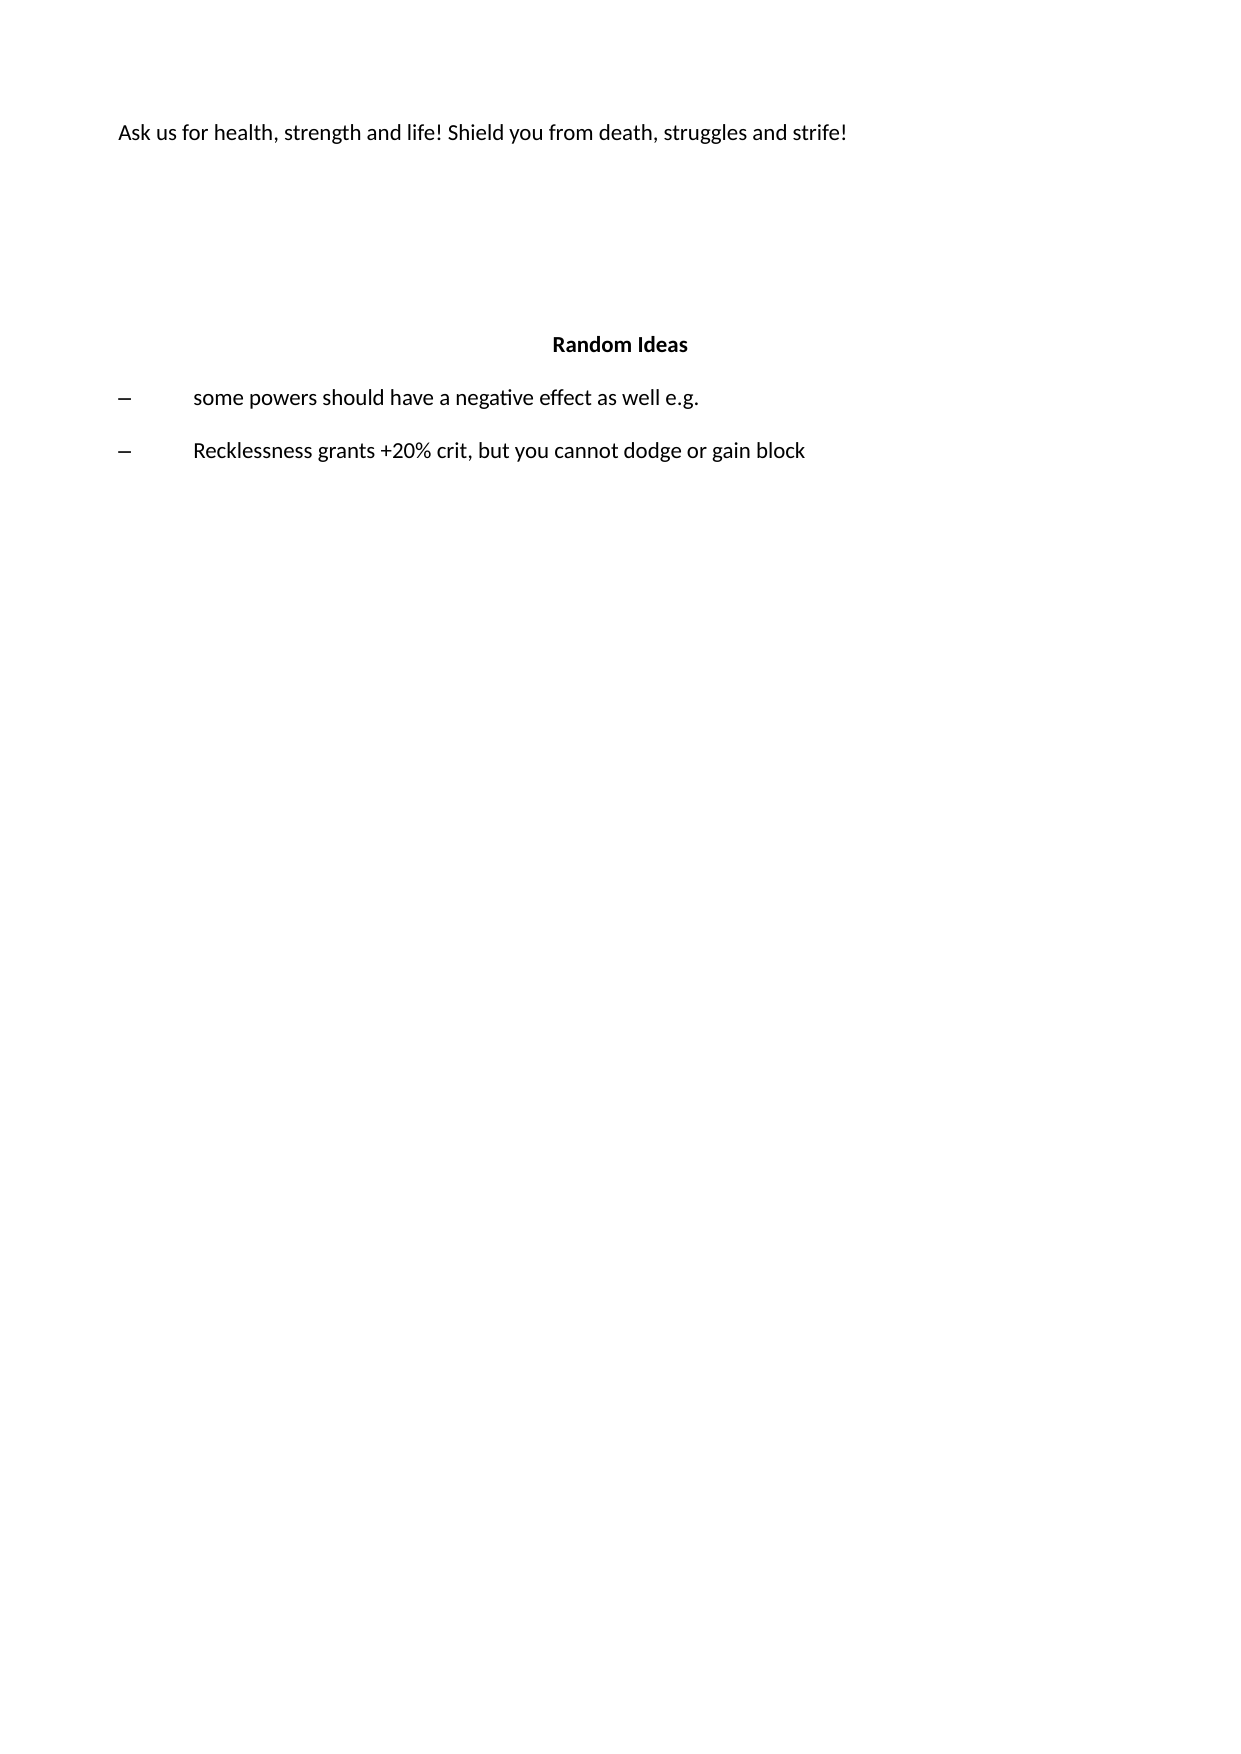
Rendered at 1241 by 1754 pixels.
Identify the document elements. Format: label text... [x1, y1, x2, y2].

list some powers should have a negative effect as well e.g. [118, 383, 1122, 411]
list Recklessness grants +20% crit, but you cannot dodge or gain block [118, 436, 1122, 464]
text Ask us for health, strength and life! Shield you from death, struggles and strife! [118, 118, 1122, 146]
text Random Ideas [118, 330, 1122, 358]
